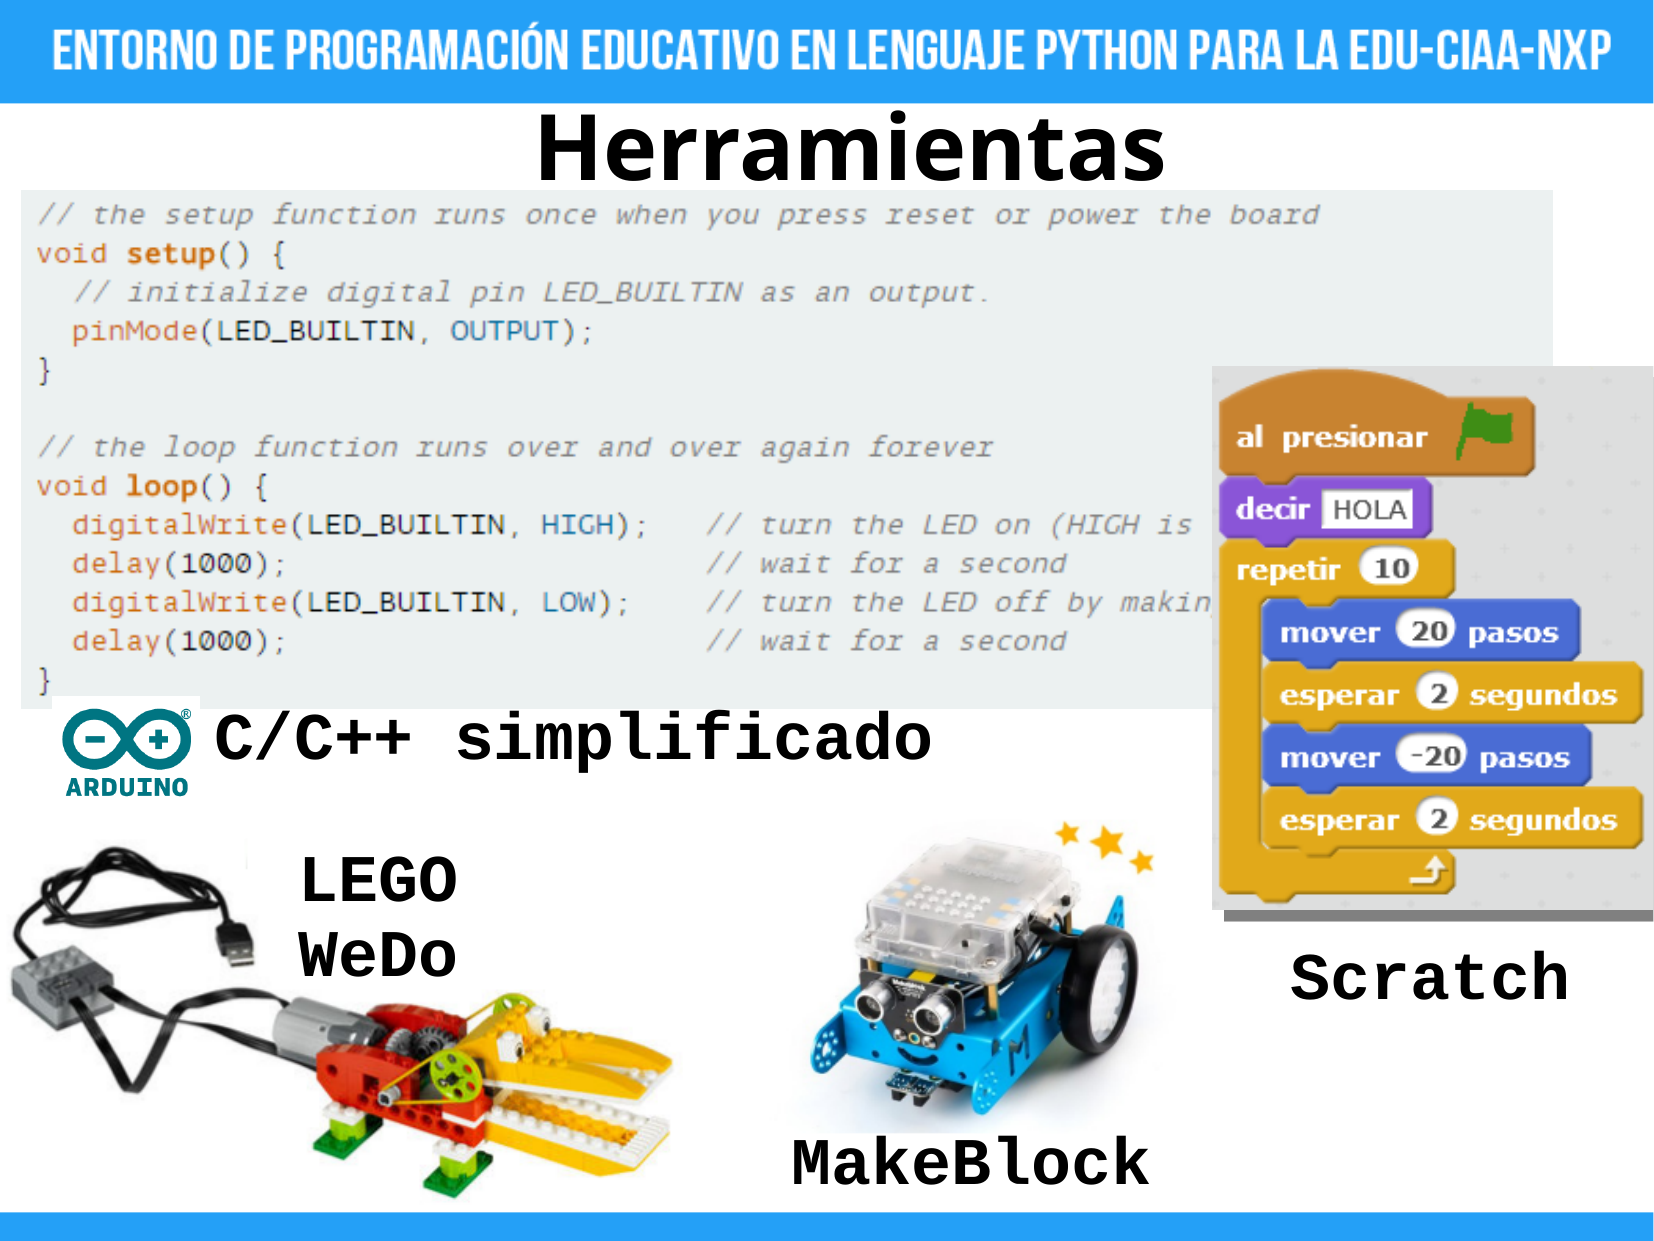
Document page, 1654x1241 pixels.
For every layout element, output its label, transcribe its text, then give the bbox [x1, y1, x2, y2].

title Herramientas [106, 88, 1595, 201]
text_box C/C++ simplificado [200, 696, 963, 787]
picture [0, 0, 1654, 1241]
text_box LEGO WeDo [283, 838, 657, 1004]
text_box Scratch [1275, 937, 1650, 1028]
text_box MakeBlock [776, 1121, 1186, 1241]
